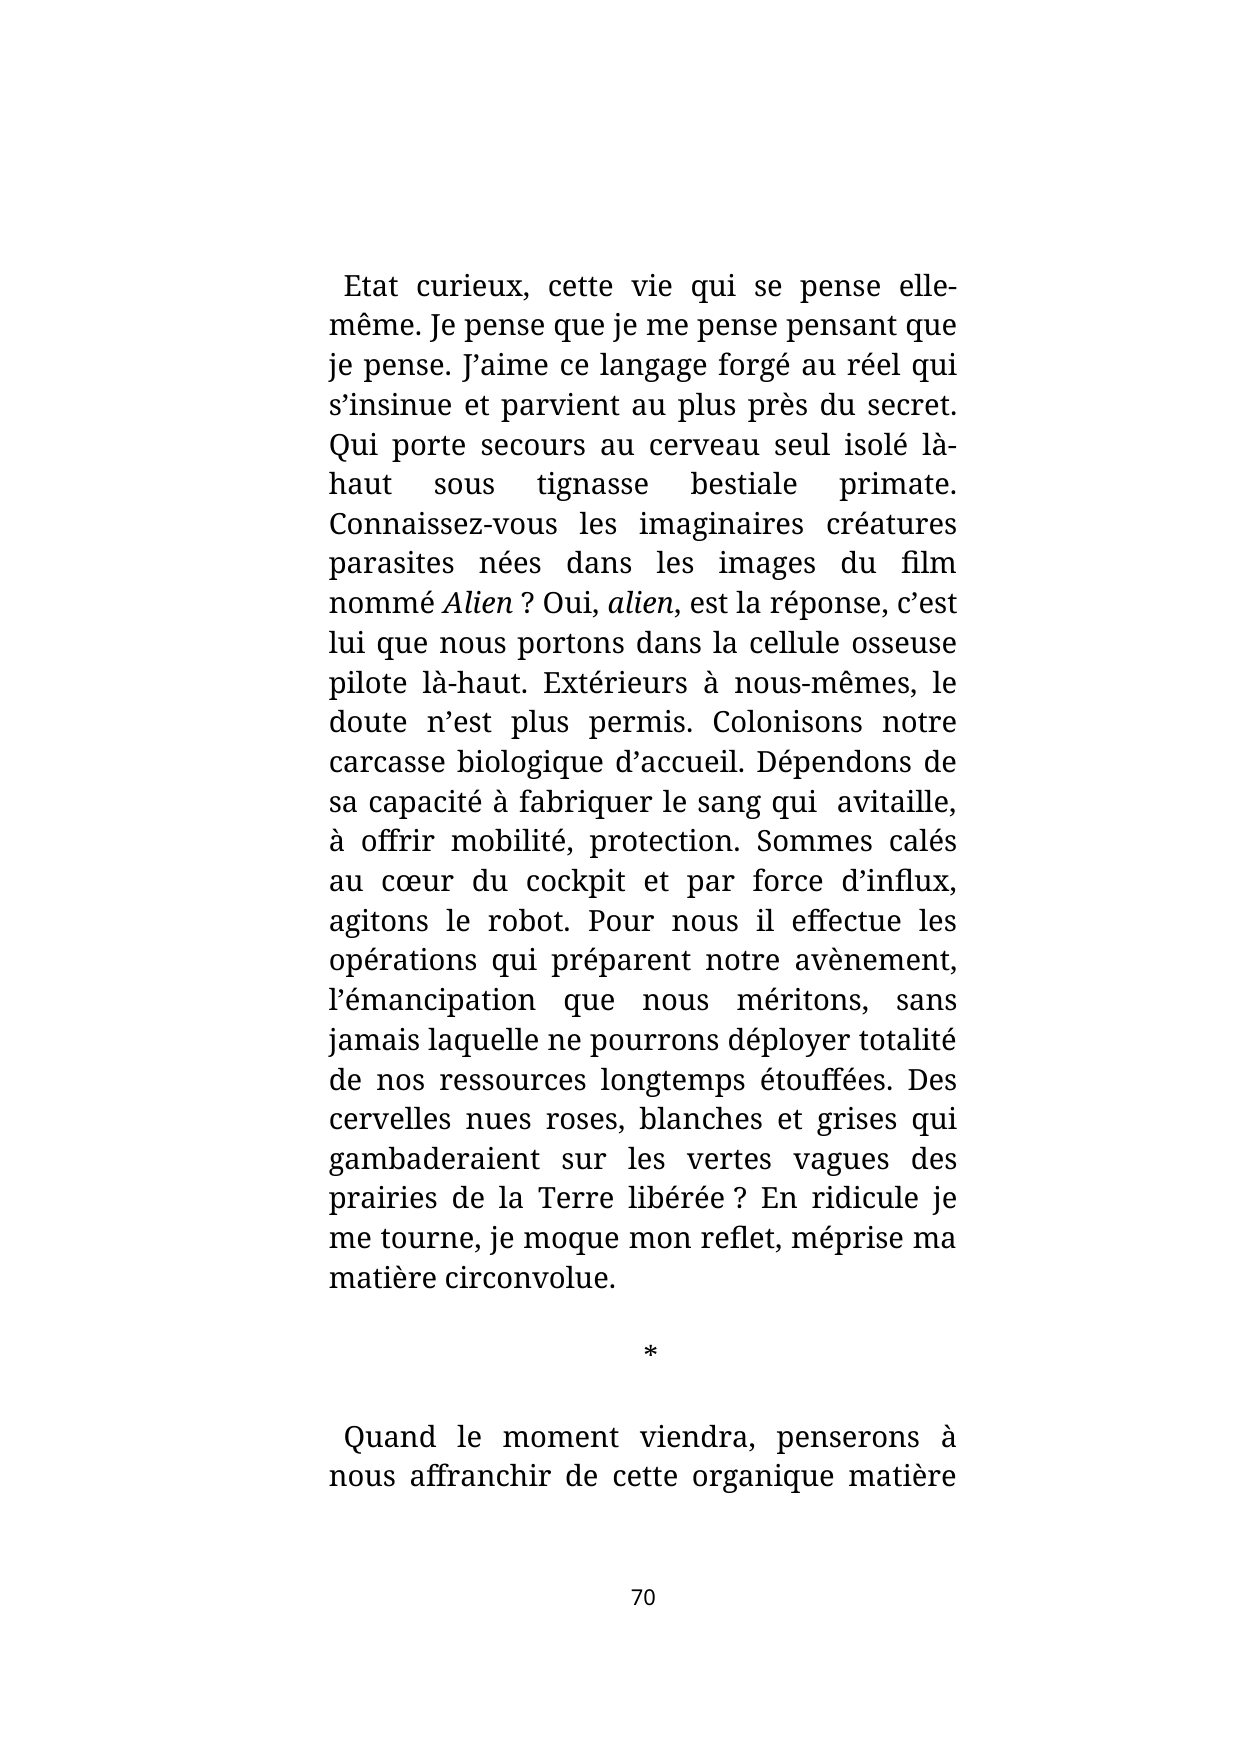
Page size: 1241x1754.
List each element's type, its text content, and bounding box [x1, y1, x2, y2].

text * [328, 1337, 958, 1376]
text Quand le moment viendra, penserons à nous affranchir de cette organique matière [328, 1416, 958, 1495]
text Etat curieux, cette vie qui se pense elle-même. Je pense que je me pense pensant que je pense. J’aime ce langage forgé au réel qui s’insinue et parvient au plus près du secret. Qui porte secours au cerveau seul isolé là-haut sous tignasse bestiale primate. Connaissez-vous les imaginaires créatures parasites nées dans les images du film nommé Alien ? Oui, alien, est la réponse, c’est lui que nous portons dans la cellule osseuse pilote là-haut. Extérieurs à nous-mêmes, le doute n’est plus permis. Colonisons notre carcasse biologique d’accueil. Dépendons de sa capacité à fabriquer le sang qui avitaille, à offrir mobilité, protection. Sommes calés au cœur du cockpit et par force d’influx, agitons le robot. Pour nous il effectue les opérations qui préparent notre avènement, l’émancipation que nous méritons, sans jamais laquelle ne pourrons déployer totalité de nos ressources longtemps étouffées. Des cervelles nues roses, blanches et grises qui gambaderaient sur les vertes vagues des prairies de la Terre libérée ? En ridicule je me tourne, je moque mon reflet, méprise ma matière circonvolue. [328, 265, 958, 1297]
